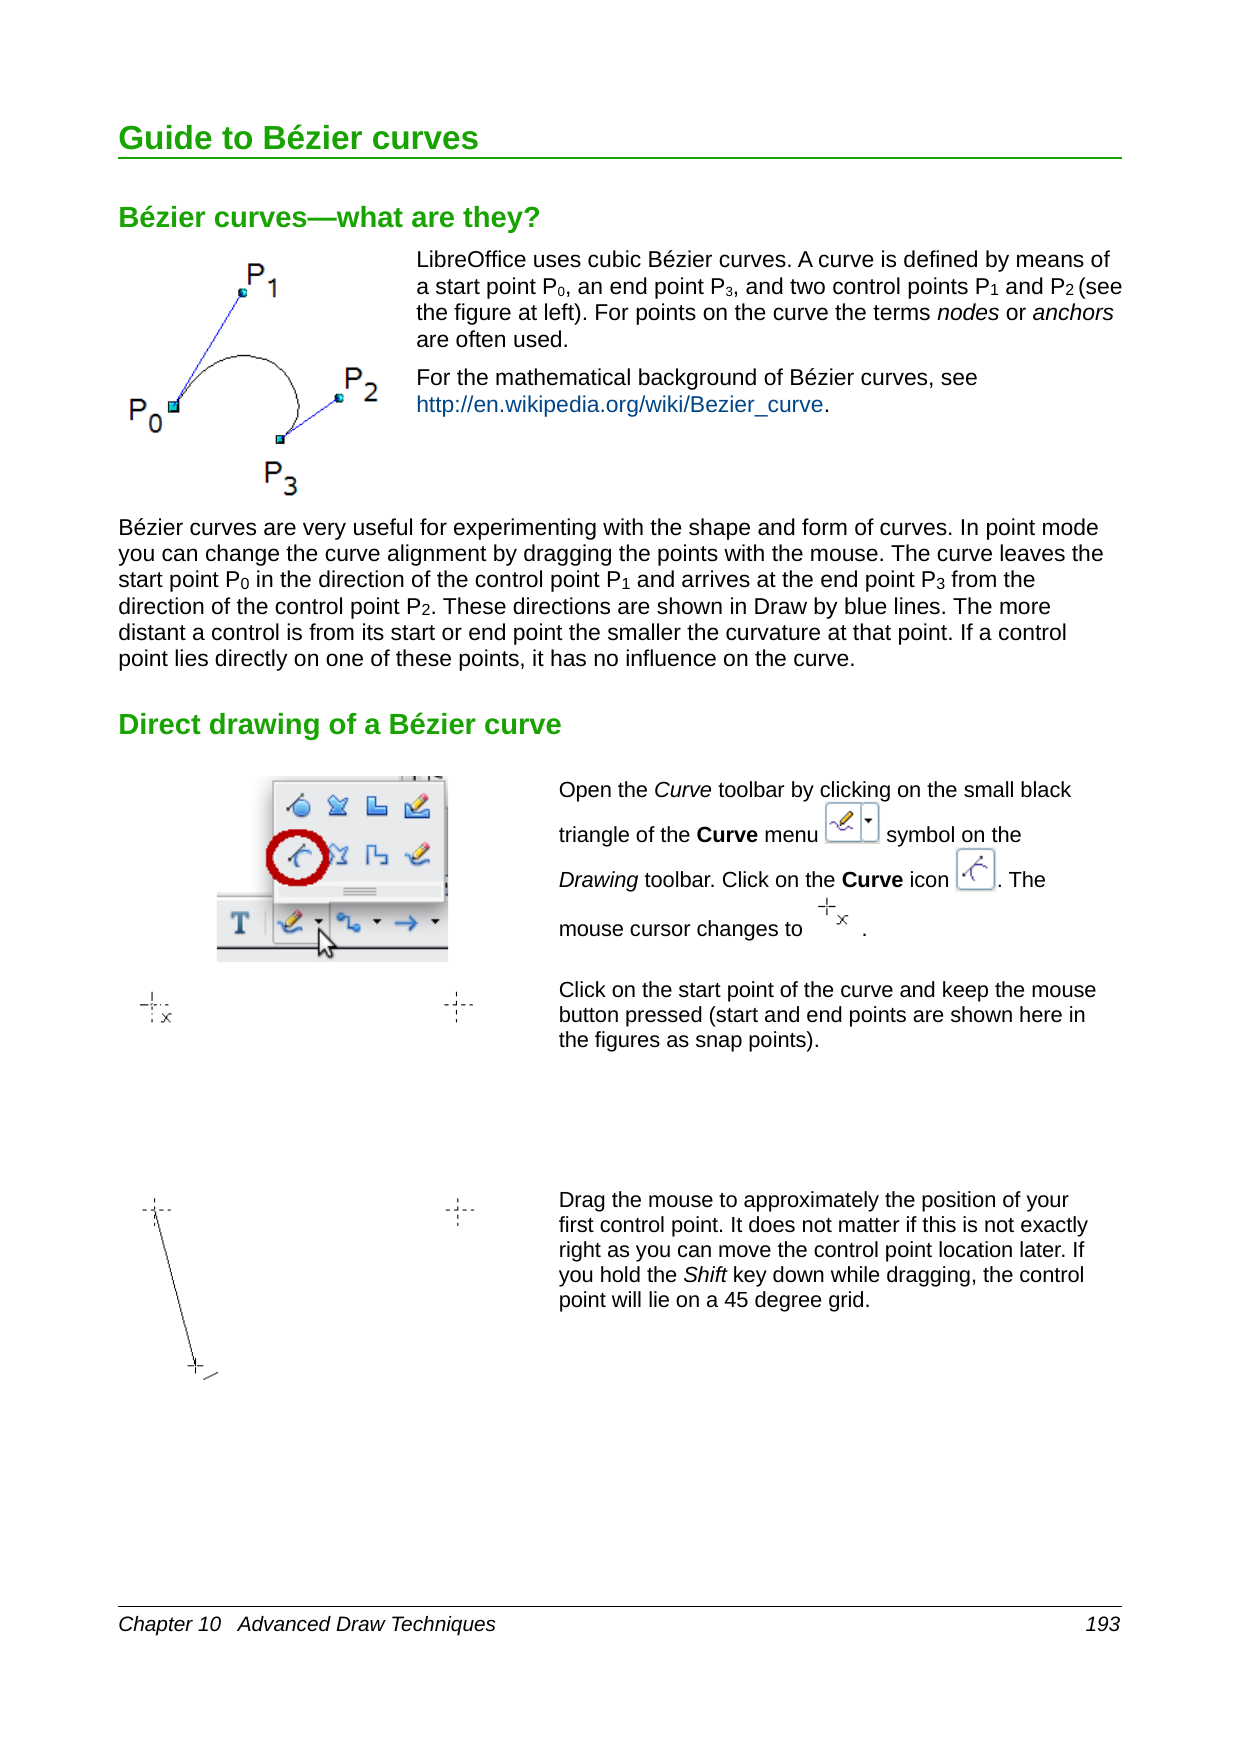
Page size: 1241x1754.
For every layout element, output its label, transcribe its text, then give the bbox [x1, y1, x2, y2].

picture [216, 776, 449, 962]
table_header [395, 246, 416, 508]
table_cell Click on the start point of the curve and keep the mouse button pressed (start and end points are shown here in the figures as snap points). [546, 965, 1119, 1175]
table_header [119, 765, 546, 965]
subtitle Bézier curves—what are they? [118, 201, 1122, 234]
text Bézier curves are very useful for experimenting with the shape and form of curves. In point mode you can change the curve alignment by dragging the points with the mouse. The curve leaves the start point P0 in the direction of the control point P1 and arrives at the end point P3 from the direction of the control point P2. These directions are shown in Draw by blue lines. The more distant a control is from its start or end point the smaller the curvature at that point. If a control point lies directly on one of these points, it has no influence on the curve. [118, 514, 1122, 672]
table_header Open the Curve toolbar by clicking on the small black triangle of the Curve menu symbol on the Drawing toolbar. Click on the Curve icon . The mouse cursor changes to . [546, 765, 1119, 965]
picture [118, 246, 395, 508]
picture [131, 977, 496, 1171]
table_cell Drag the mouse to approximately the position of your first control point. It does not matter if this is not exactly right as you can move the control point location later. If you hold the Shift key down while dragging, the control point will lie on a 45 degree grid. [546, 1175, 1119, 1400]
table_header LibreOffice uses cubic Bézier curves. A curve is defined by means of a start point P0, an end point P3, and two control points P1 and P2 (see the figure at left). For points on the curve the terms nodes or anchors are often used. For the mathematical background of Bézier curves, see http://en.wikipedia.org/wiki/Bezier_curve. [416, 246, 1123, 508]
subtitle Direct drawing of a Bézier curve [118, 707, 1122, 741]
picture [808, 891, 862, 936]
picture [824, 801, 881, 844]
table_cell [119, 1175, 546, 1400]
subtitle Guide to Bézier curves [118, 118, 1122, 157]
picture [131, 1186, 494, 1397]
picture [955, 847, 997, 892]
table_cell [119, 965, 546, 1175]
